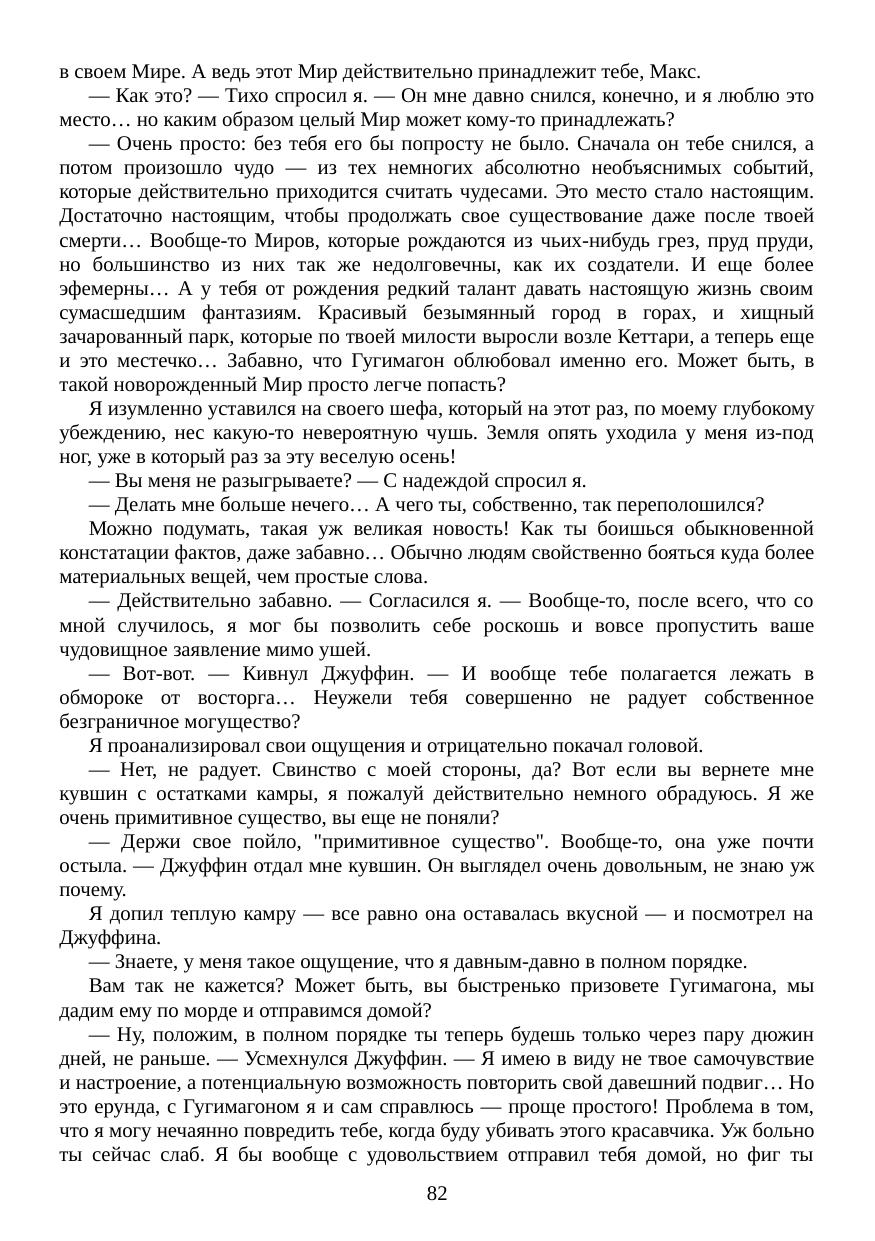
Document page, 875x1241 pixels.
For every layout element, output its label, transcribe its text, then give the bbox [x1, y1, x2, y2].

text — Делать мне больше нечего… А чего ты, собственно, так переполошился? [59, 492, 815, 516]
text — Действительно забавно. — Согласился я. — Вообще-то, после всего, что со мной случилось, я мог бы позволить себе роскошь и вовсе пропустить ваше чудовищное заявление мимо ушей. [59, 588, 815, 661]
text Я изумленно уставился на своего шефа, который на этот раз, по моему глубокому убеждению, нес какую-то невероятную чушь. Земля опять уходила у меня из-под ног, уже в который раз за эту веселую осень! [59, 396, 815, 468]
text — Знаете, у меня такое ощущение, что я давным-давно в полном порядке. [59, 949, 815, 973]
text Вам так не кажется? Может быть, вы быстренько призовете Гугимагона, мы дадим ему по морде и отправимся домой? [59, 973, 815, 1022]
text — Ну, положим, в полном порядке ты теперь будешь только через пару дюжин дней, не раньше. — Усмехнулся Джуффин. — Я имею в виду не твое самочувствие и настроение, а потенциальную возможность повторить свой давешний подвиг… Но это ерунда, с Гугимагоном я и сам справлюсь — проще простого! Проблема в том, что я могу нечаянно повредить тебе, когда буду убивать этого красавчика. Уж больно ты сейчас слаб. Я бы вообще с удовольствием отправил тебя домой, но фиг ты [59, 1022, 815, 1166]
text Я проанализировал свои ощущения и отрицательно покачал головой. [59, 733, 815, 757]
text — Вы меня не разыгрываете? — С надеждой спросил я. [59, 468, 815, 492]
text — Вот-вот. — Кивнул Джуффин. — И вообще тебе полагается лежать в обмороке от восторга… Неужели тебя совершенно не радует собственное безграничное могущество? [59, 661, 815, 733]
text в своем Мире. А ведь этот Мир действительно принадлежит тебе, Макс. [59, 59, 815, 83]
text — Держи свое пойло, "примитивное существо". Вообще-то, она уже почти остыла. — Джуффин отдал мне кувшин. Он выглядел очень довольным, не знаю уж почему. [59, 829, 815, 901]
text — Как это? — Тихо спросил я. — Он мне давно снился, конечно, и я люблю это место… но каким образом целый Мир может кому-то принадлежать? [59, 83, 815, 131]
text Я допил теплую камру — все равно она оставалась вкусной — и посмотрел на Джуффина. [59, 901, 815, 949]
text — Очень просто: без тебя его бы попросту не было. Сначала он тебе снился, а потом произошло чудо — из тех немногих абсолютно необъяснимых событий, которые действительно приходится считать чудесами. Это место стало настоящим. Достаточно настоящим, чтобы продолжать свое существование даже после твоей смерти… Вообще-то Миров, которые рождаются из чьих-нибудь грез, пруд пруди, но большинство из них так же недолговечны, как их создатели. И еще более эфемерны… А у тебя от рождения редкий талант давать настоящую жизнь своим сумасшедшим фантазиям. Красивый безымянный город в горах, и хищный зачарованный парк, которые по твоей милости выросли возле Кеттари, а теперь еще и это местечко… Забавно, что Гугимагон облюбовал именно его. Может быть, в такой новорожденный Мир просто легче попасть? [59, 131, 815, 396]
text — Нет, не радует. Свинство с моей стороны, да? Вот если вы вернете мне кувшин с остатками камры, я пожалуй действительно немного обрадуюсь. Я же очень примитивное существо, вы еще не поняли? [59, 757, 815, 829]
text Можно подумать, такая уж великая новость! Как ты боишься обыкновенной констатации фактов, даже забавно… Обычно людям свойственно бояться куда более материальных вещей, чем простые слова. [59, 516, 815, 588]
